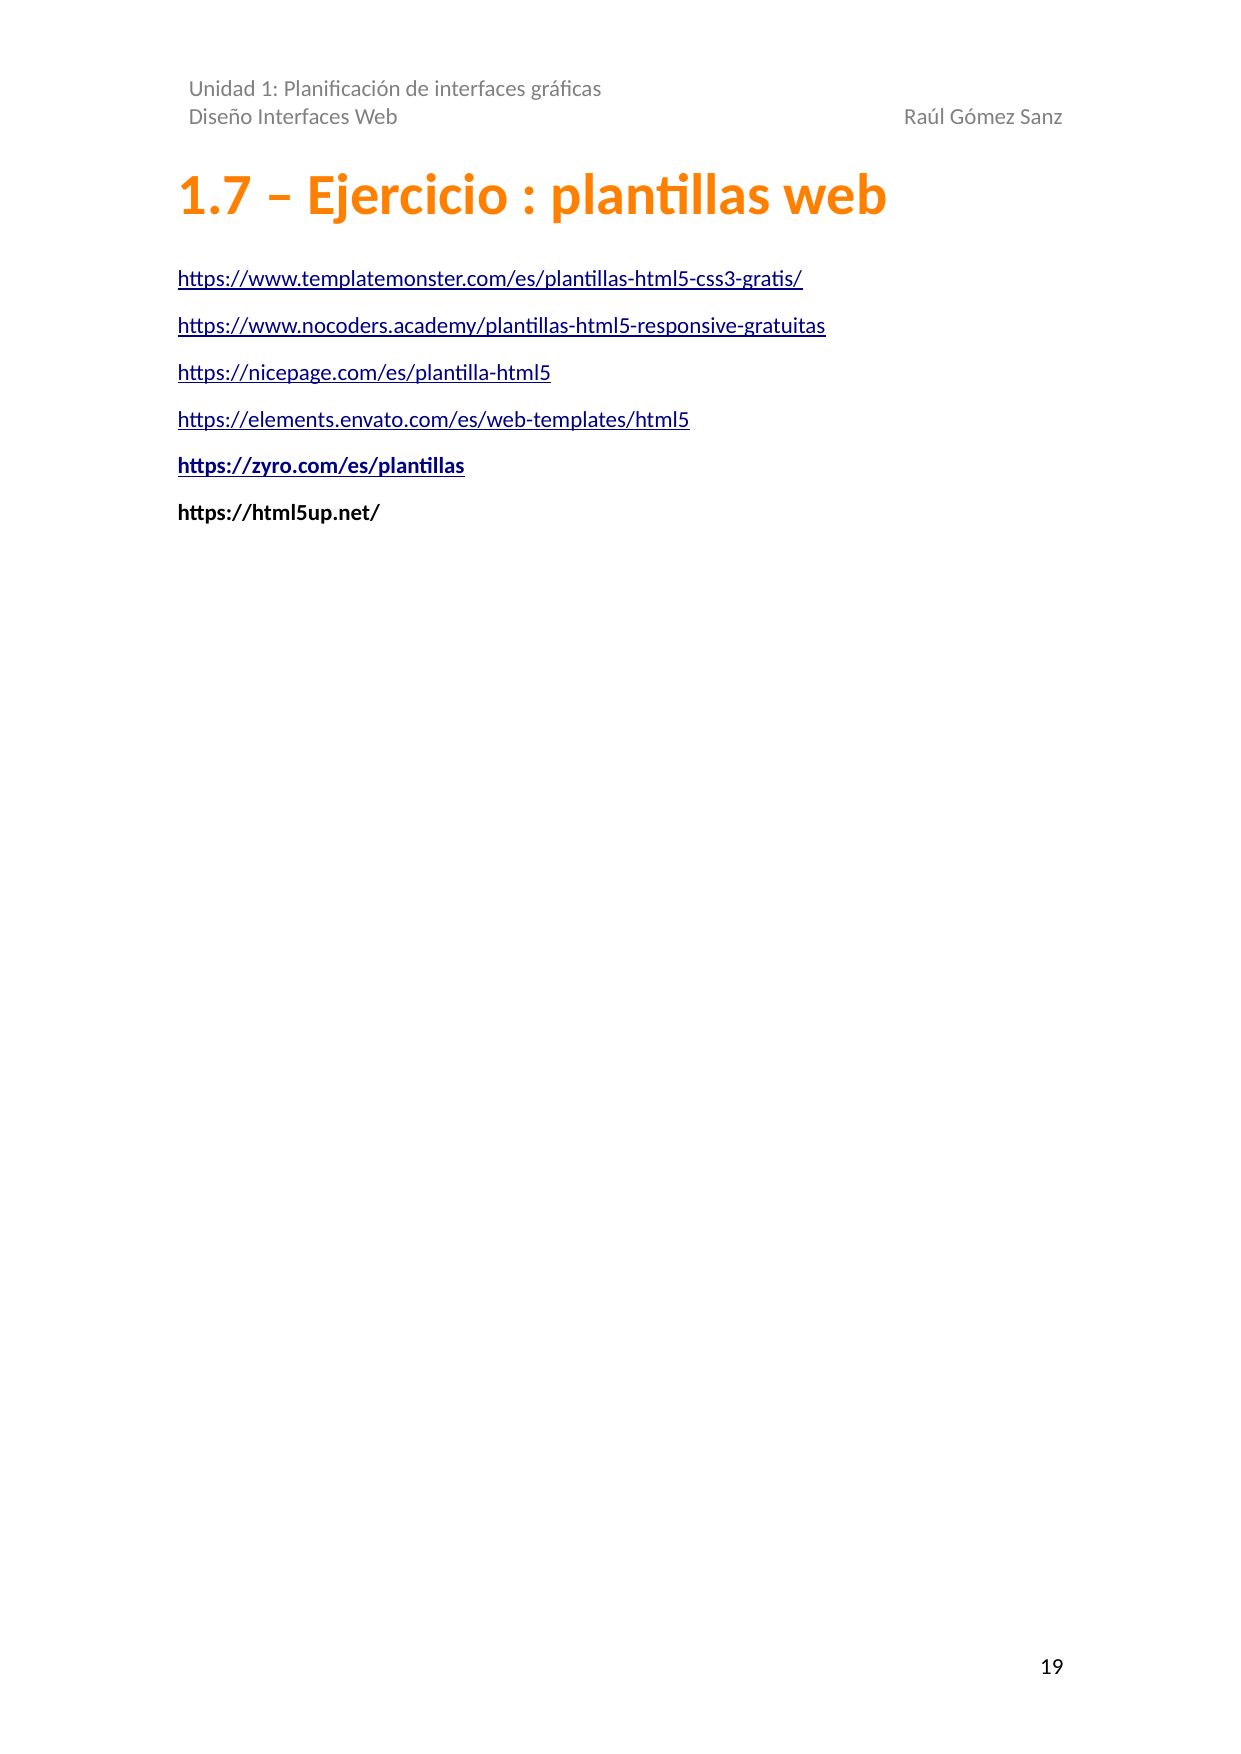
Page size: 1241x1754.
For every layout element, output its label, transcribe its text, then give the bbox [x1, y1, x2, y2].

text https://elements.envato.com/es/web-templates/html5 [177, 405, 1063, 433]
text https://nicepage.com/es/plantilla-html5 [177, 358, 1063, 386]
subtitle 1.7 – Ejercicio : plantillas web [177, 158, 1063, 229]
text https://zyro.com/es/plantillas [177, 452, 1063, 480]
text https://html5up.net/ [177, 498, 1063, 527]
text https://www.templatemonster.com/es/plantillas-html5-css3-gratis/ [177, 264, 1063, 292]
text https://www.nocoders.academy/plantillas-html5-responsive-gratuitas [177, 311, 1063, 339]
